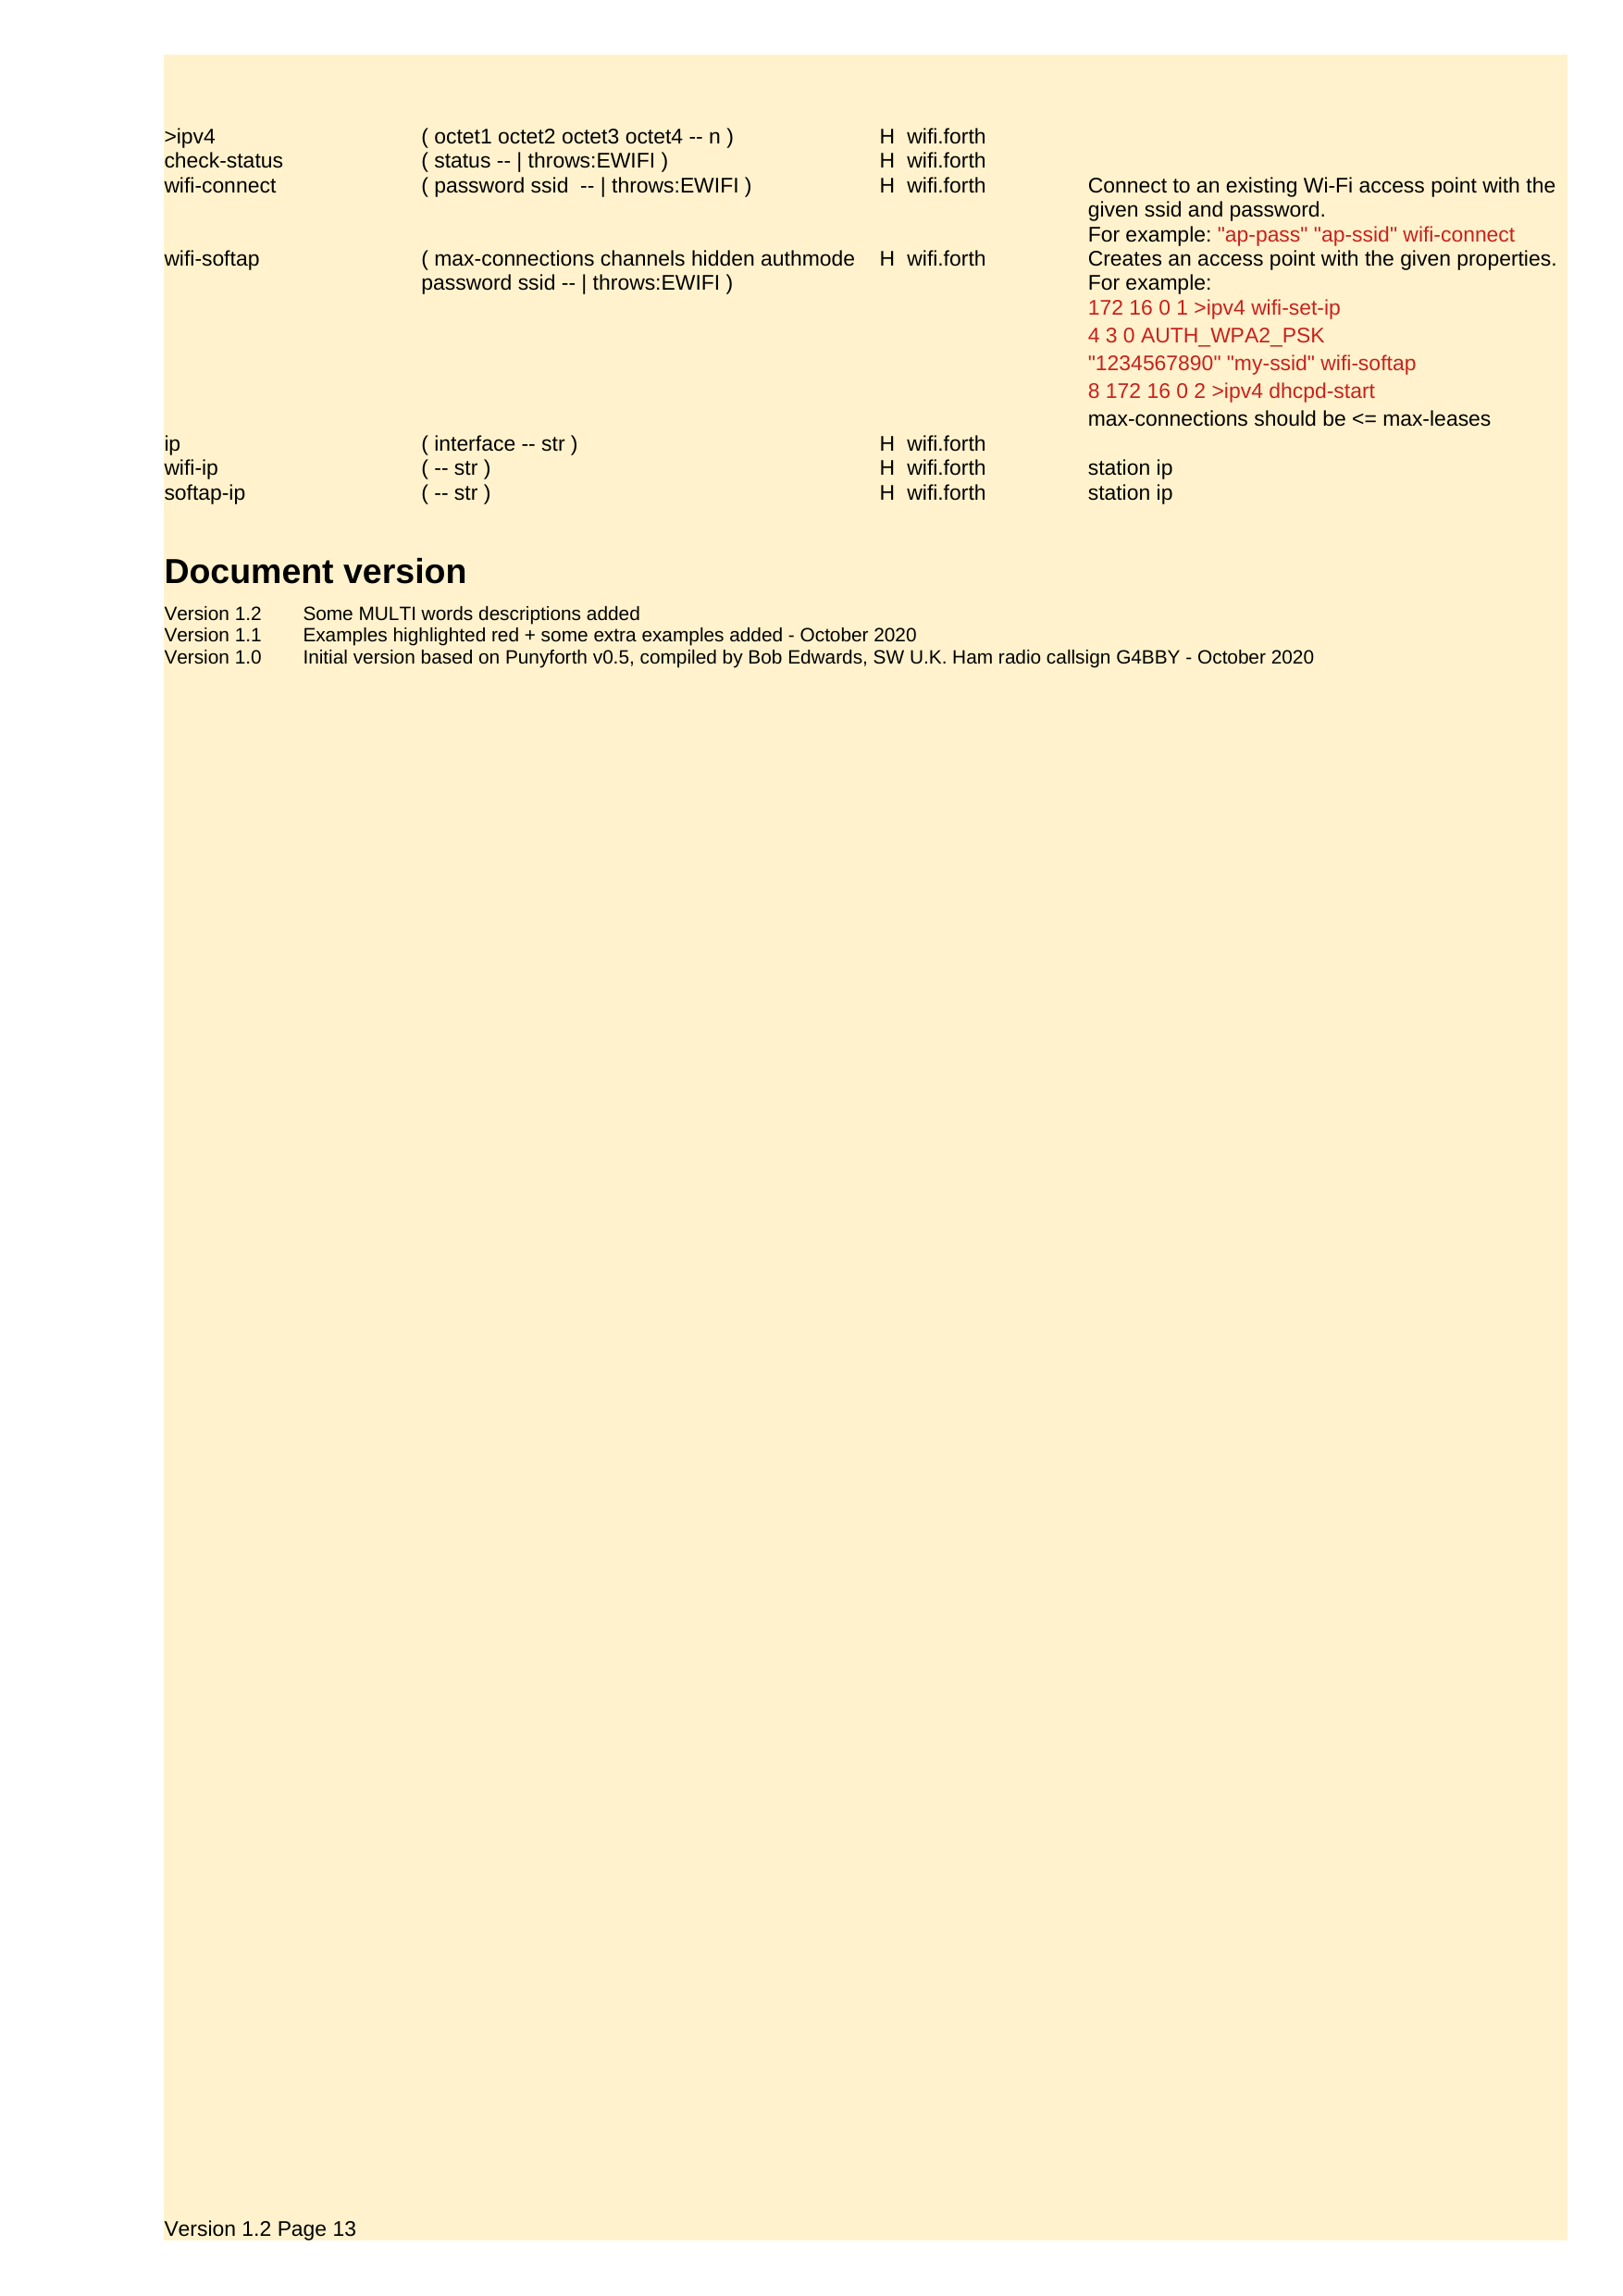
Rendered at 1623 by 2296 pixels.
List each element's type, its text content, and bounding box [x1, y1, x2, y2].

table_cell wifi.forth [907, 455, 1088, 479]
table_cell ( password ssid -- | throws:EWIFI ) [421, 173, 879, 246]
table_cell H [879, 124, 907, 148]
text Version 1.1 Examples highlighted red + some extra examples added - October 2020 [164, 624, 1567, 646]
table_cell wifi-connect [164, 173, 421, 246]
table_cell wifi-ip [164, 455, 421, 479]
table_cell station ip [1088, 480, 1567, 504]
table_cell wifi.forth [907, 480, 1088, 504]
table_cell wifi.forth [907, 124, 1088, 148]
table_cell wifi.forth [907, 148, 1088, 173]
table_cell H [879, 480, 907, 504]
table_cell H [879, 173, 907, 246]
table_cell >ipv4 [164, 124, 421, 148]
table_cell Connect to an existing Wi-Fi access point with the given ssid and password. For example: "ap-pass" "ap-ssid" wifi-connect [1088, 173, 1567, 246]
table_cell Creates an access point with the given properties. For example: 172 16 0 1 >ipv4 wifi-set-ip 4 3 0 AUTH_WPA2_PSK "1234567890" "my-ssid" wifi-softap 8 172 16 0 2 >ipv4 dhcpd-start max-connections should be <= max-leases [1088, 246, 1567, 431]
table_cell ( -- str ) [421, 480, 879, 504]
table_cell [1088, 148, 1567, 173]
table_cell H [879, 431, 907, 455]
table_cell ( max-connections channels hidden authmode password ssid -- | throws:EWIFI ) [421, 246, 879, 431]
table_cell [1088, 431, 1567, 455]
table_cell wifi.forth [907, 246, 1088, 431]
table_cell wifi-softap [164, 246, 421, 431]
text Version 1.2 Some MULTI words descriptions added [164, 602, 1567, 624]
table_cell H [879, 455, 907, 479]
text Version 1.0 Initial version based on Punyforth v0.5, compiled by Bob Edwards, SW U.K. Ham radio callsign G4BBY - October 2020 [164, 646, 1567, 668]
subtitle Document version [164, 551, 1567, 590]
table_cell H [879, 148, 907, 173]
table_cell wifi.forth [907, 173, 1088, 246]
table_cell wifi.forth [907, 431, 1088, 455]
table_cell ( octet1 octet2 octet3 octet4 -- n ) [421, 124, 879, 148]
table_cell station ip [1088, 455, 1567, 479]
table_cell check-status [164, 148, 421, 173]
table_cell ( interface -- str ) [421, 431, 879, 455]
table_cell [1088, 124, 1567, 148]
table_cell ip [164, 431, 421, 455]
table_cell ( -- str ) [421, 455, 879, 479]
table_cell softap-ip [164, 480, 421, 504]
table_cell H [879, 246, 907, 431]
table_cell ( status -- | throws:EWIFI ) [421, 148, 879, 173]
